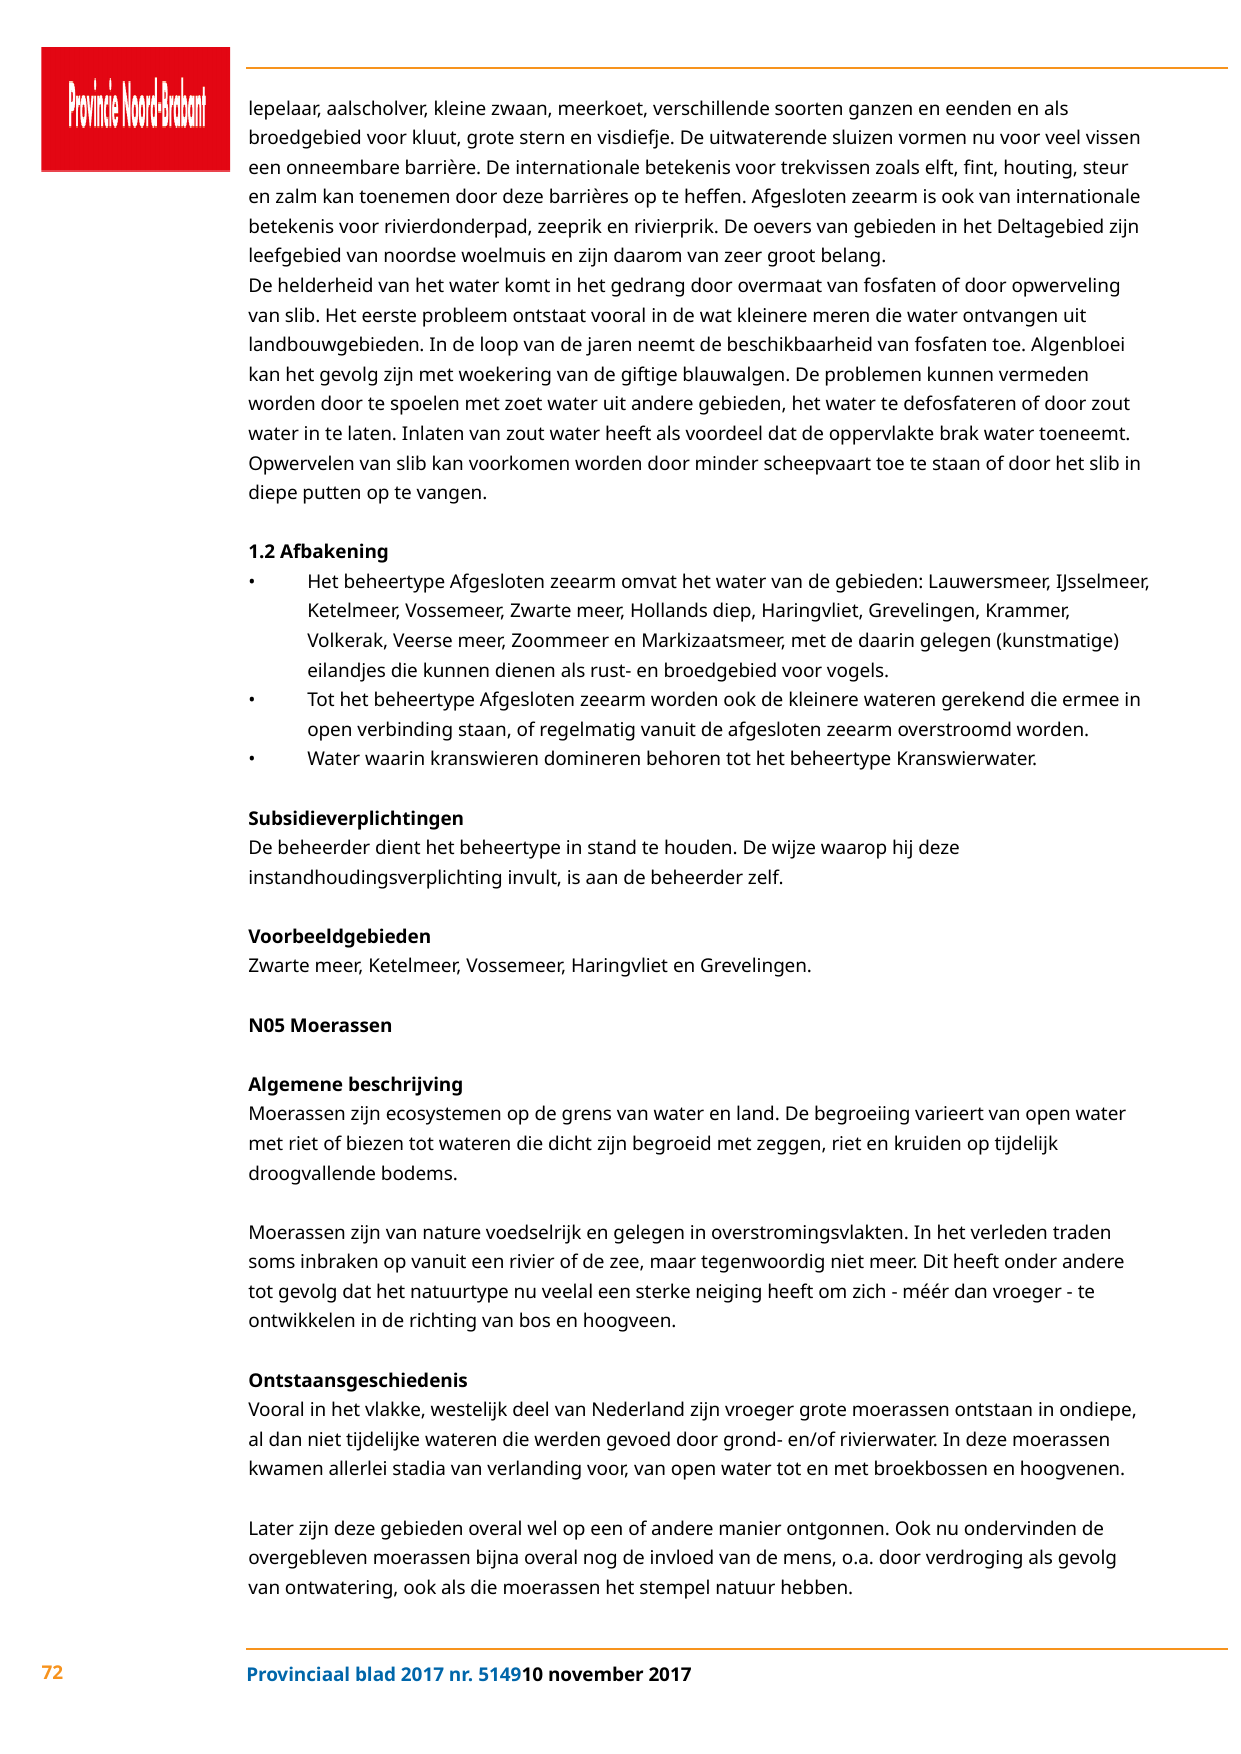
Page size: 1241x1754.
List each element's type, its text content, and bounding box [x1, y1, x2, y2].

text 1.2 Afbakening [248, 538, 1152, 564]
text Subsidieverplichtingen [248, 805, 1152, 831]
text Algemene beschrijving [248, 1071, 1152, 1097]
text Ontstaansgeschiedenis [248, 1367, 1152, 1393]
list Water waarin kranswieren domineren behoren tot het beheertype Kranswierwater. [248, 746, 1152, 771]
text Vooral in het vlakke, westelijk deel van Nederland zijn vroeger grote moerassen ontstaan in ondiepe, al dan niet tijdelijke wateren die werden gevoed door grond- en/of rivierwater. In deze moerassen kwamen allerlei stadia van verlanding voor, van open water tot en met broekbossen en hoogvenen. [248, 1396, 1152, 1481]
text Zwarte meer, Ketelmeer, Vossemeer, Haringvliet en Grevelingen. [248, 953, 1152, 978]
text Voorbeeldgebieden [248, 923, 1152, 949]
text lepelaar, aalscholver, kleine zwaan, meerkoet, verschillende soorten ganzen en eenden en als broedgebied voor kluut, grote stern en visdiefje. De uitwaterende sluizen vormen nu voor veel vissen een onneembare barrière. De internationale betekenis voor trekvissen zoals elft, fint, houting, steur en zalm kan toenemen door deze barrières op te heffen. Afgesloten zeearm is ook van internationale betekenis voor rivierdonderpad, zeeprik en rivierprik. De oevers van gebieden in het Deltagebied zijn leefgebied van noordse woelmuis en zijn daarom van zeer groot belang. [248, 95, 1152, 268]
text N05 Moerassen [248, 1012, 1152, 1038]
picture [41, 47, 231, 172]
list Tot het beheertype Afgesloten zeearm worden ook de kleinere wateren gerekend die ermee in open verbinding staan, of regelmatig vanuit de afgesloten zeearm overstroomd worden. [248, 686, 1152, 742]
text De beheerder dient het beheertype in stand te houden. De wijze waarop hij deze instandhoudingsverplichting invult, is aan de beheerder zelf. [248, 834, 1152, 890]
list Het beheertype Afgesloten zeearm omvat het water van de gebieden: Lauwersmeer, IJsselmeer, Ketelmeer, Vossemeer, Zwarte meer, Hollands diep, Haringvliet, Grevelingen, Krammer, Volkerak, Veerse meer, Zoommeer en Markizaatsmeer, met de daarin gelegen (kunstmatige) eilandjes die kunnen dienen als rust- en broedgebied voor vogels. [248, 568, 1152, 683]
text Moerassen zijn van nature voedselrijk en gelegen in overstromingsvlakten. In het verleden traden soms inbraken op vanuit een rivier of de zee, maar tegenwoordig niet meer. Dit heeft onder andere tot gevolg dat het natuurtype nu veelal een sterke neiging heeft om zich - méér dan vroeger - te ontwikkelen in de richting van bos en hoogveen. [248, 1219, 1152, 1333]
text Moerassen zijn ecosystemen op de grens van water en land. De begroeiing varieert van open water met riet of biezen tot wateren die dicht zijn begroeid met zeggen, riet en kruiden op tijdelijk droogvallende bodems. [248, 1101, 1152, 1186]
text De helderheid van het water komt in het gedrang door overmaat van fosfaten of door opwerveling van slib. Het eerste probleem ontstaat vooral in de wat kleinere meren die water ontvangen uit landbouwgebieden. In de loop van de jaren neemt de beschikbaarheid van fosfaten toe. Algenbloei kan het gevolg zijn met woekering van de giftige blauwalgen. De problemen kunnen vermeden worden door te spoelen met zoet water uit andere gebieden, het water te defosfateren of door zout water in te laten. Inlaten van zout water heeft als voordeel dat de oppervlakte brak water toeneemt. Opwervelen van slib kan voorkomen worden door minder scheepvaart toe te staan of door het slib in diepe putten op te vangen. [248, 272, 1152, 505]
text Later zijn deze gebieden overal wel op een of andere manier ontgonnen. Ook nu ondervinden de overgebleven moerassen bijna overal nog de invloed van de mens, o.a. door verdroging als gevolg van ontwatering, ook als die moerassen het stempel natuur hebben. [248, 1515, 1152, 1600]
